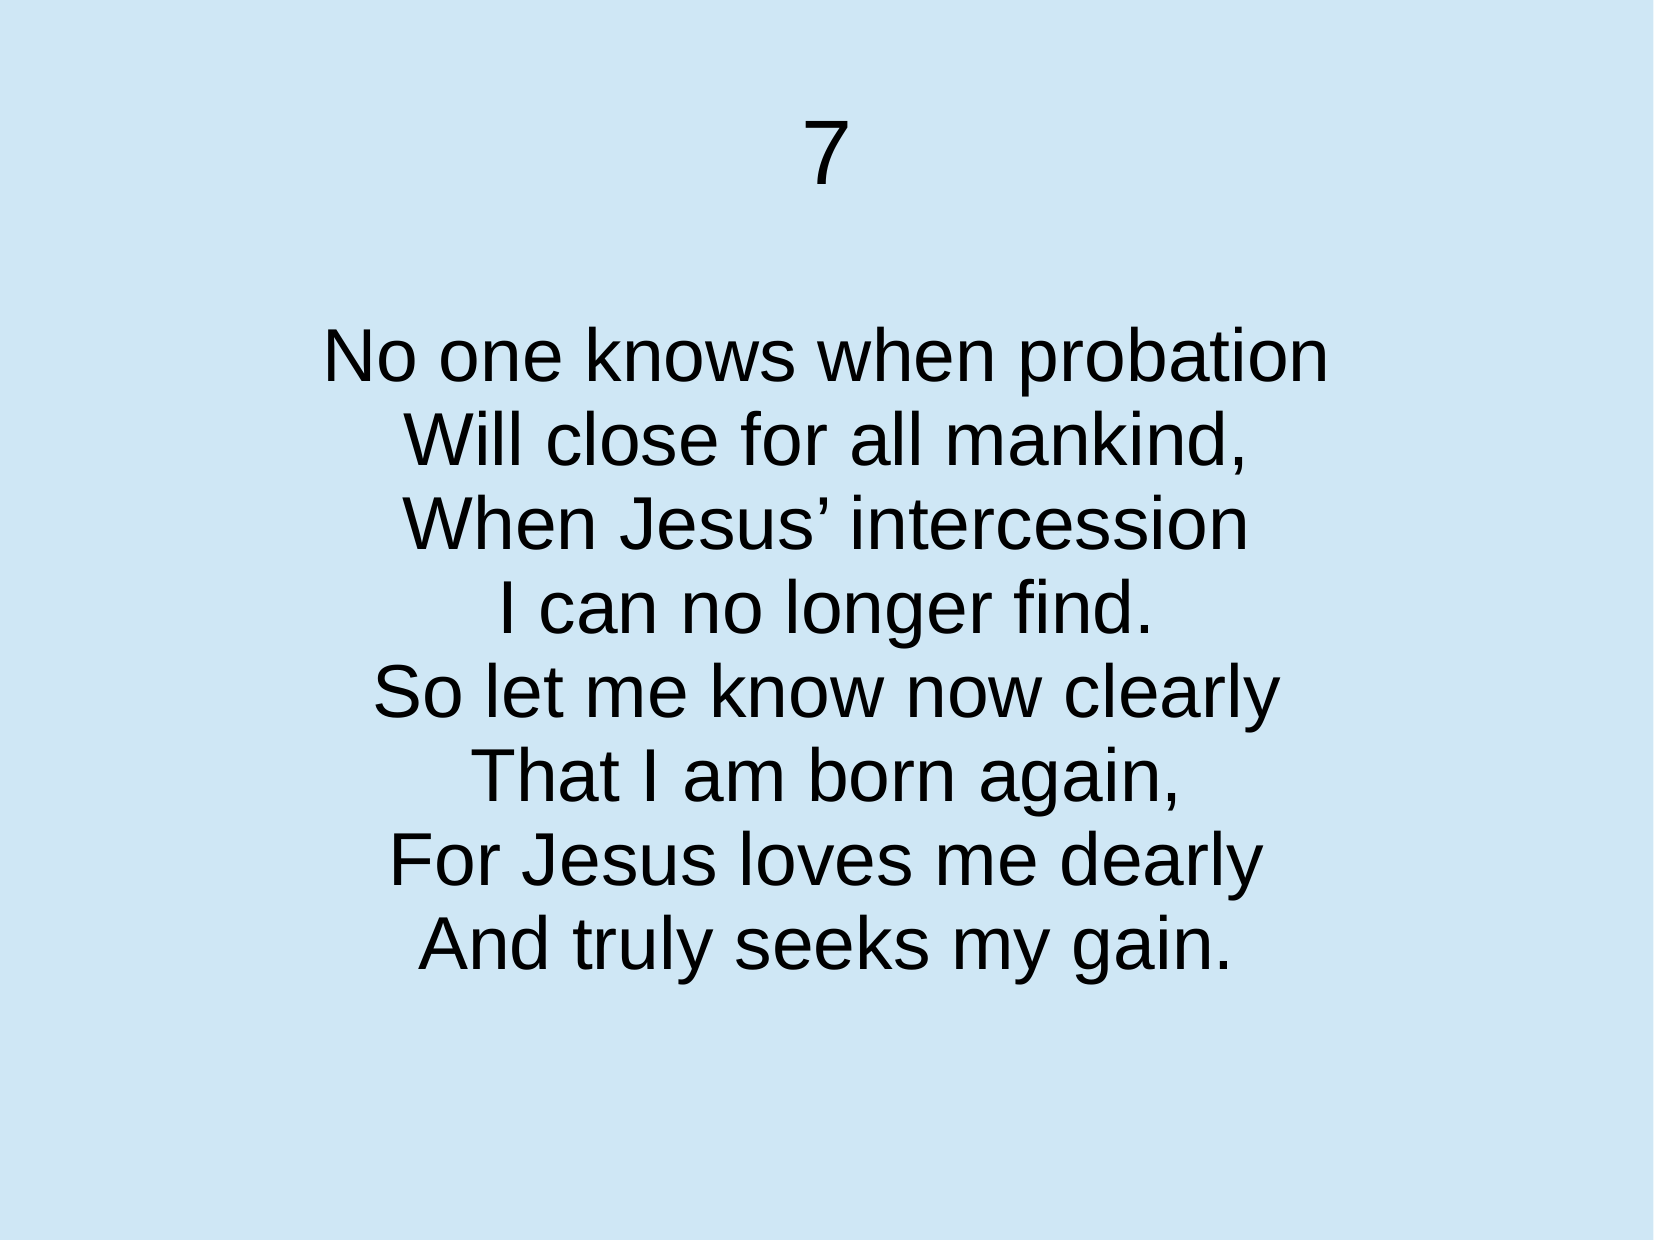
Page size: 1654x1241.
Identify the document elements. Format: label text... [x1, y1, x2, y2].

subtitle No one knows when probation Will close for all mankind, When Jesus’ intercession I can no longer find. So let me know now clearly That I am born again, For Jesus loves me dearly And truly seeks my gain. [82, 290, 1571, 1010]
title 7 [82, 49, 1571, 257]
